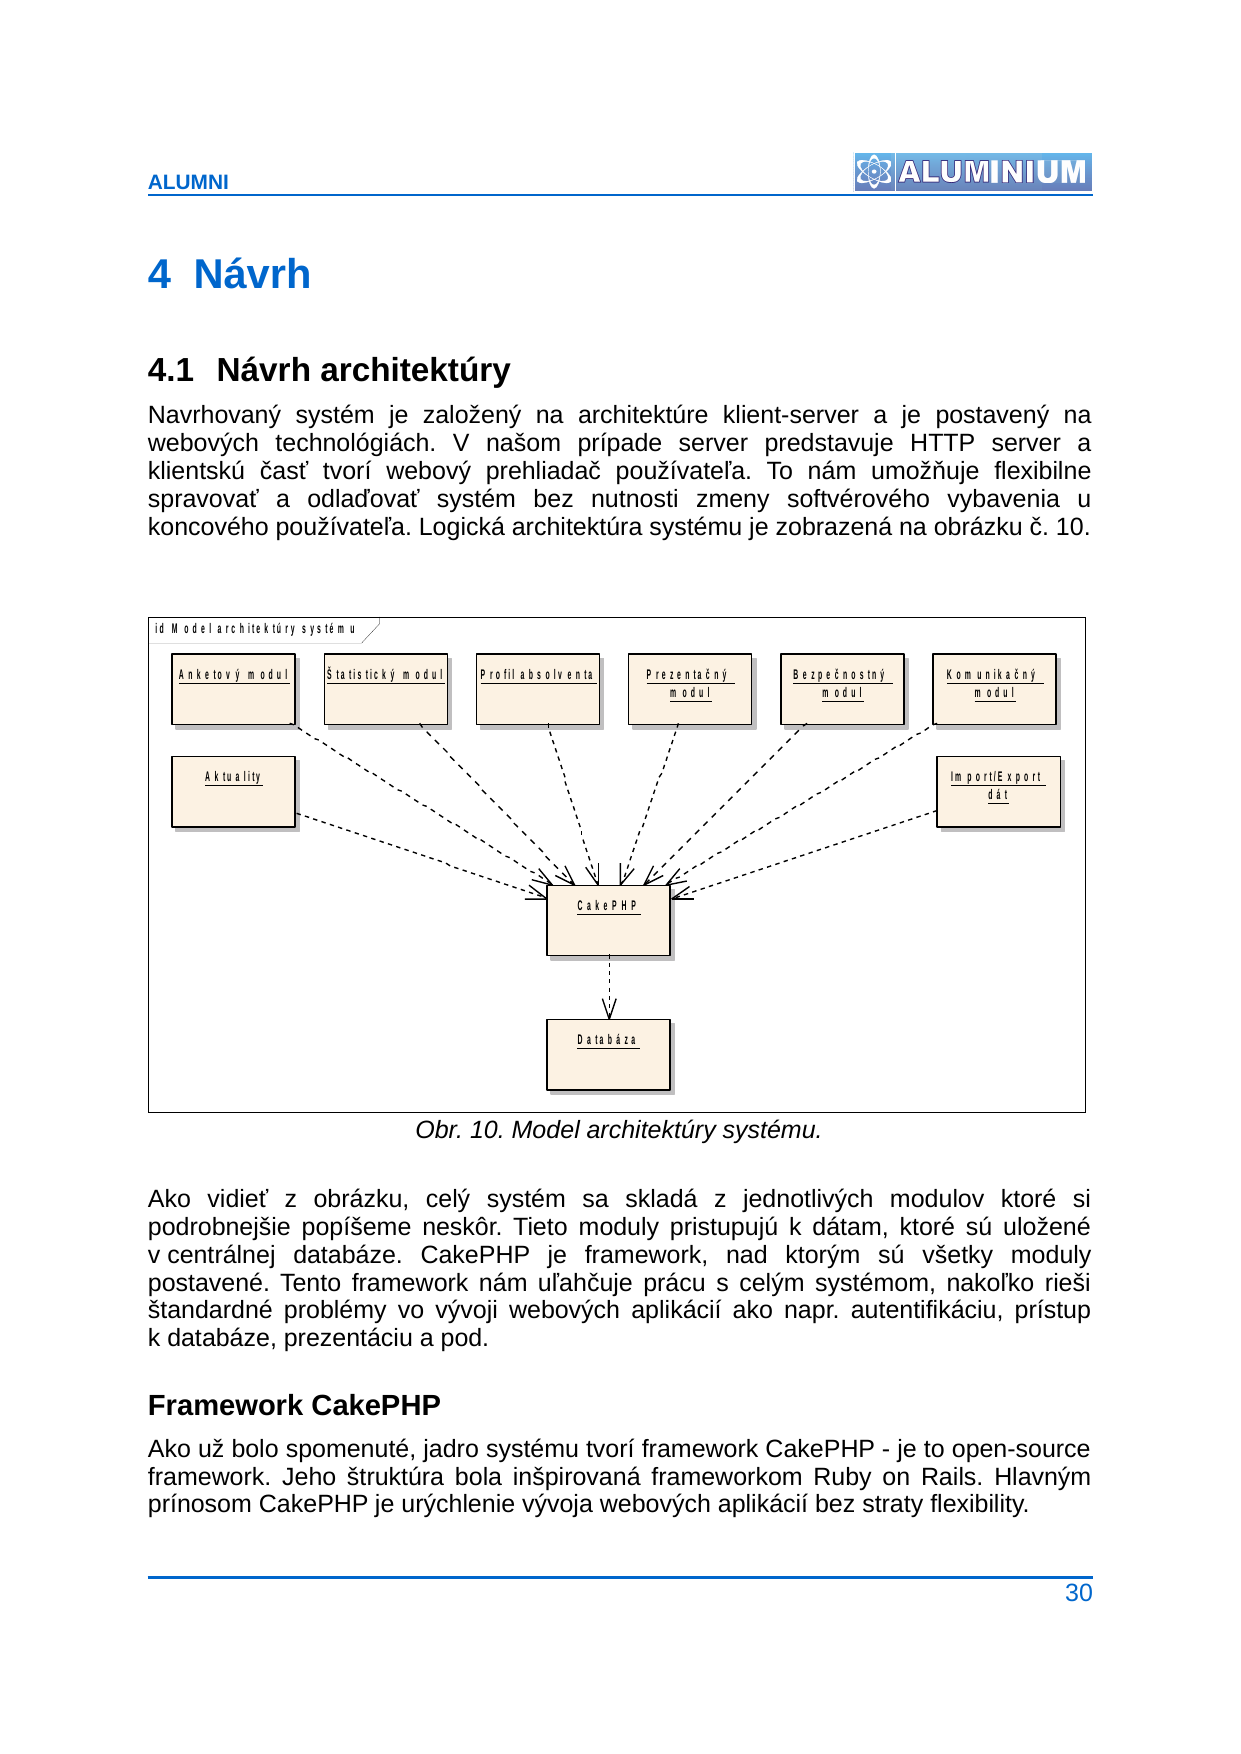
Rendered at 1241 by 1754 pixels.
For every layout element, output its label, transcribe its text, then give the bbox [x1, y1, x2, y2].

subtitle Framework CakePHP [148, 1389, 1093, 1422]
subtitle Návrh architektúry [148, 351, 1093, 388]
text Ako vidieť z obrázku, celý systém sa skladá z jednotlivých modulov ktoré si podrobnejšie popíšeme neskôr. Tieto moduly pristupujú k dátam, ktoré sú uložené v centrálnej databáze. CakePHP je framework, nad ktorým sú všetky moduly postavené. Tento framework nám uľahčuje prácu s celým systémom, nakoľko rieši štandardné problémy vo vývoji webových aplikácií ako napr. autentifikáciu, prístup k databáze, prezentáciu a pod. [148, 1184, 1093, 1352]
text Navrhovaný systém je založený na architektúre klient-server a je postavený na webových technológiách. V našom prípade server predstavuje HTTP server a klientskú časť tvorí webový prehliadač používateľa. To nám umožňuje flexibilne spravovať a odlaďovať systém bez nutnosti zmeny softvérového vybavenia u koncového používateľa. Logická architektúra systému je zobrazená na obrázku č. 10. [148, 401, 1093, 541]
text Ako už bolo spomenuté, jadro systému tvorí framework CakePHP - je to open-source framework. Jeho štruktúra bola inšpirovaná frameworkom Ruby on Rails. Hlavným prínosom CakePHP je urýchlenie vývoja webových aplikácií bez straty flexibility. [148, 1434, 1093, 1518]
subtitle Návrh [148, 250, 1093, 297]
text Obr. 10. Model architektúry systému. [144, 613, 1096, 1144]
